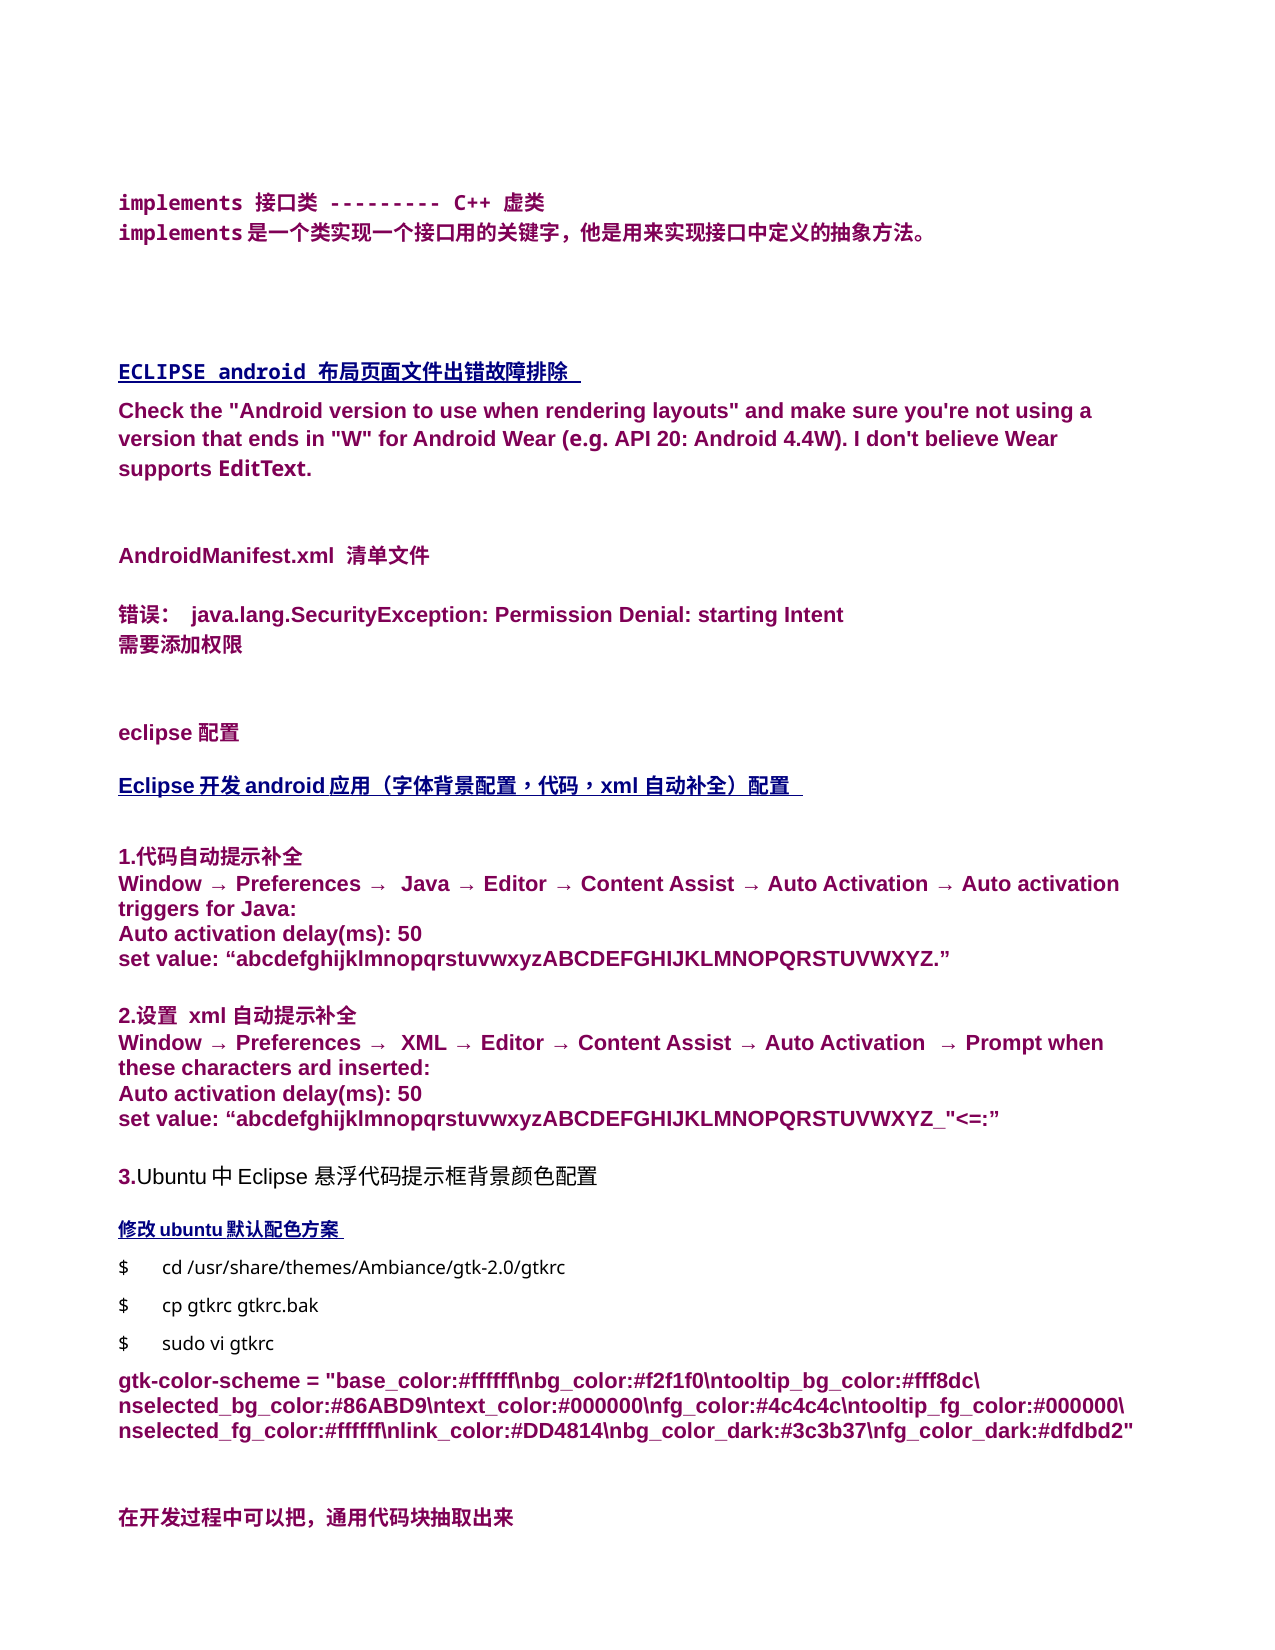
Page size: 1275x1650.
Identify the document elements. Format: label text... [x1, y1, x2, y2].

text 在开发过程中可以把，通用代码块抽取出来 [118, 1501, 1157, 1531]
text implements是一个类实现一个接口用的关键字，他是用来实现接口中定义的抽象方法。 [118, 217, 1157, 247]
subtitle ECLIPSE android 布局页面文件出错故障排除 [118, 357, 1157, 386]
text 需要添加权限 [118, 629, 1157, 659]
text 2.设置 xml 自动提示补全 [118, 1000, 1157, 1030]
text 1.代码自动提示补全 [118, 840, 1157, 871]
text $ cd /usr/share/themes/Ambiance/gtk-2.0/gtkrc [118, 1254, 1157, 1279]
text AndroidManifest.xml 清单文件 [118, 540, 1157, 570]
text 错误： java.lang.SecurityException: Permission Denial: starting Intent [118, 598, 1157, 629]
text Window → Preferences → XML → Editor → Content Assist → Auto Activation → Prompt when these characters ard inserted: [118, 1030, 1157, 1080]
subtitle 修改ubuntu默认配色方案 [118, 1216, 1157, 1241]
text Check the "Android version to use when rendering layouts" and make sure you're not using a version that ends in "W" for Android Wear (e.g. API 20: Android 4.4W). I don't believe Wear supports EditText. [118, 398, 1157, 483]
text set value: “abcdefghijklmnopqrstuvwxyzABCDEFGHIJKLMNOPQRSTUVWXYZ_"<=:” [118, 1106, 1157, 1131]
text $ sudo vi gtkrc [118, 1330, 1157, 1356]
text Auto activation delay(ms): 50 [118, 1080, 1157, 1106]
text set value: “abcdefghijklmnopqrstuvwxyzABCDEFGHIJKLMNOPQRSTUVWXYZ.” [118, 946, 1157, 971]
text gtk-color-scheme = "base_color:#ffffff\nbg_color:#f2f1f0\ntooltip_bg_color:#fff8dc\nselected_bg_color:#86ABD9\ntext_color:#000000\nfg_color:#4c4c4c\ntooltip_fg_color:#000000\nselected_fg_color:#ffffff\nlink_color:#DD4814\nbg_color_dark:#3c3b37\nfg_color_dark:#dfdbd2" [118, 1368, 1157, 1444]
text $ cp gtkrc gtkrc.bak [118, 1292, 1157, 1317]
subtitle Eclipse开发android应用（字体背景配置，代码，xml 自动补全）配置 [118, 771, 1157, 799]
text eclipse 配置 [118, 716, 1157, 746]
text implements 接口类 --------- C++ 虚类 [118, 186, 1157, 217]
text Auto activation delay(ms): 50 [118, 921, 1157, 946]
text 3.Ubuntu中Eclipse 悬浮代码提示框背景颜色配置 [118, 1159, 1157, 1191]
text Window → Preferences → Java → Editor → Content Assist → Auto Activation → Auto activation triggers for Java: [118, 871, 1157, 921]
